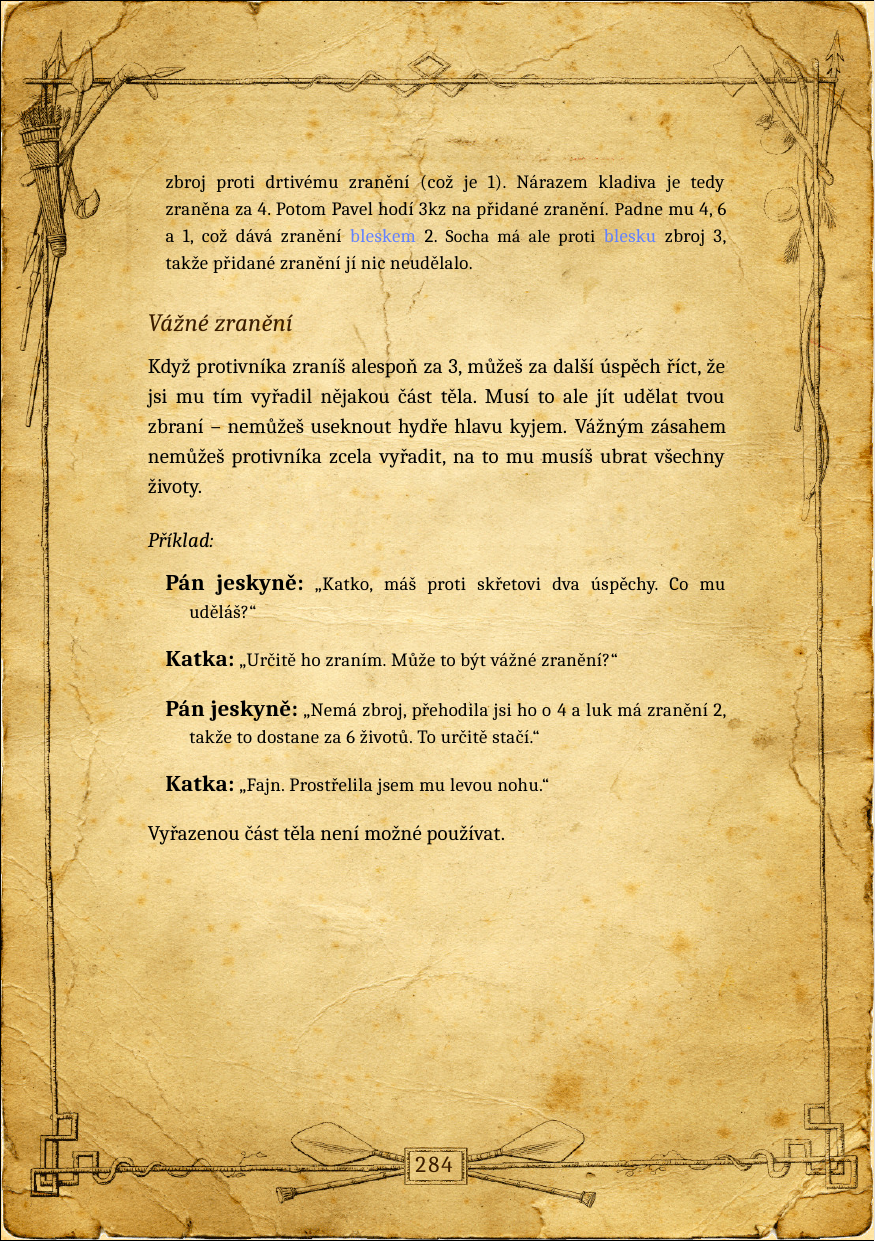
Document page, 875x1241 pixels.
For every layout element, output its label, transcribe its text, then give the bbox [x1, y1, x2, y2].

text Příklad: [148, 528, 726, 552]
text Pán jeskyně: „Nemá zbroj, přehodila jsi ho o⁠ 4 a⁠ luk má zranění 2, takže to dostane za 6 životů. To určitě stačí.“ [165, 696, 726, 748]
text Pán jeskyně: „Katko, máš proti skřetovi dva úspěchy. Co mu uděláš?“ [165, 570, 726, 623]
text Katka: „Určitě ho zraním. Může to být vážné zranění?“ [165, 646, 726, 672]
text Vyřazenou část těla není možné používat. [148, 821, 726, 845]
subtitle Vážné zranění [148, 309, 726, 337]
text Katka: „Fajn. Prostřelila jsem mu levou nohu.“ [165, 771, 726, 797]
picture [1, 1, 874, 1240]
text zbroj proti drtivému zranění (což je 1). Nárazem kladiva je tedy zraněna za 4. Potom Pavel hodí 3kz na přidané zranění. Padne mu 4, 6 a⁠ 1, což dává zranění bleskem 2. Socha má ale proti blesku zbroj 3, takže přidané zranění jí nic neudělalo. [165, 172, 726, 274]
text Když protivníka zraníš alespoň za 3, můžeš za další úspěch říct, že jsi mu tím vyřadil nějakou část těla. Musí to ale jít udělat tvou zbraní – nemůžeš useknout hydře hlavu kyjem. Vážným zásahem nemůžeš protivníka zcela vyřadit, na to mu musíš ubrat všechny životy. [148, 355, 726, 499]
